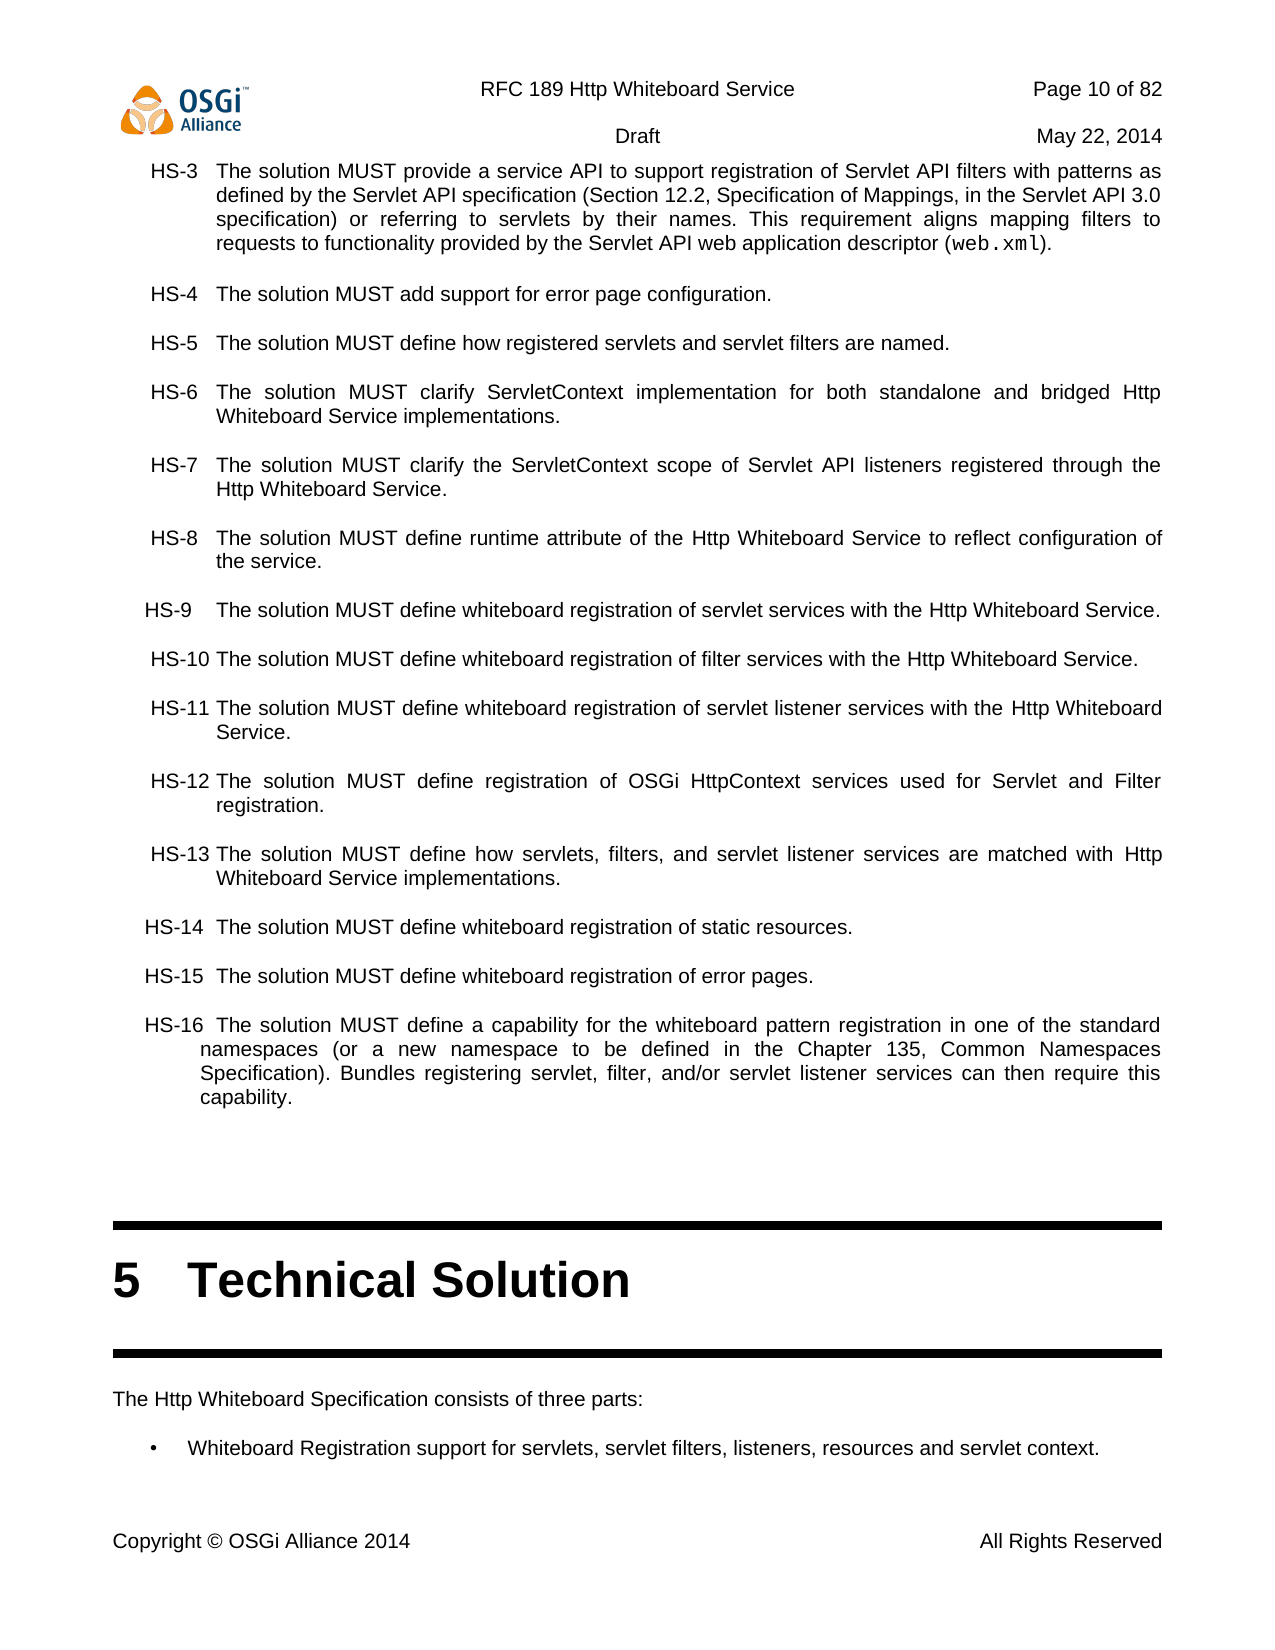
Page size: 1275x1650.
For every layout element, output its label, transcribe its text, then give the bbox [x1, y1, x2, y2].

list The solution MUST define whiteboard registration of filter services with the Http Whiteboard Service. [150, 647, 1162, 671]
subtitle Technical Solution [112, 1222, 1162, 1358]
list Whiteboard Registration support for servlets, servlet filters, listeners, resources and servlet context. [150, 1436, 1162, 1460]
list The solution MUST define how servlets, filters, and servlet listener services are matched with Http Whiteboard Service implementations. [150, 842, 1162, 890]
list The solution MUST define whiteboard registration of static resources. [144, 915, 1162, 939]
list The solution MUST define runtime attribute of the Http Whiteboard Service to reflect configuration of the service. [150, 525, 1162, 573]
list The solution MUST define whiteboard registration of servlet services with the Http Whiteboard Service. [144, 598, 1162, 622]
list The solution MUST define whiteboard registration of servlet listener services with the Http Whiteboard Service. [150, 696, 1162, 744]
picture [113, 78, 257, 142]
list The solution MUST define registration of OSGi HttpContext services used for Servlet and Filter registration. [150, 769, 1162, 817]
list The solution MUST define whiteboard registration of error pages. [144, 964, 1162, 988]
list The solution MUST clarify ServletContext implementation for both standalone and bridged Http Whiteboard Service implementations. [150, 379, 1162, 427]
list The solution MUST define how registered servlets and servlet filters are named. [150, 331, 1162, 354]
list The solution MUST define a capability for the whiteboard pattern registration in one of the standard namespaces (or a new namespace to be defined in the Chapter 135, Common Namespaces Specification). Bundles registering servlet, filter, and/or servlet listener services can then require this capability. [144, 1013, 1162, 1109]
list The solution MUST clarify the ServletContext scope of Servlet API listeners registered through the Http Whiteboard Service. [150, 452, 1162, 500]
text The Http Whiteboard Specification consists of three parts: [112, 1387, 1162, 1411]
list The solution MUST provide a service API to support registration of Servlet API filters with patterns as defined by the Servlet API specification (Section 12.2, Specification of Mappings, in the Servlet API 3.0 specification) or referring to servlets by their names. This requirement aligns mapping filters to requests to functionality provided by the Servlet API web application descriptor (web.xml). [150, 159, 1162, 257]
list The solution MUST add support for error page configuration. [150, 282, 1162, 306]
